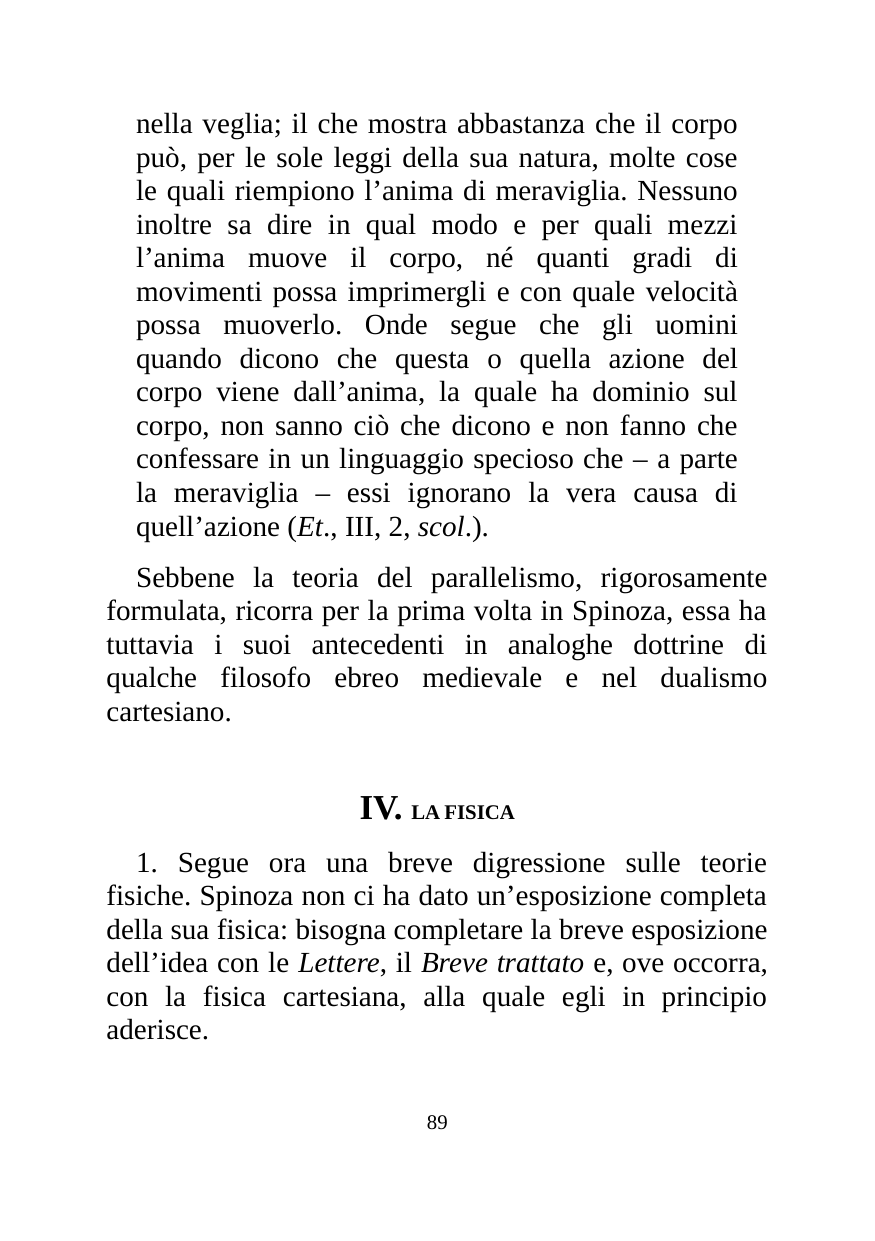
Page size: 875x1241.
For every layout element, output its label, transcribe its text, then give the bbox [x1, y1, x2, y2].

subtitle IV. LA FISICA [106, 787, 768, 827]
text 1. Segue ora una breve digressione sulle teorie fisiche. Spinoza non ci ha dato un’esposizione completa della sua fisica: bisogna completare la breve esposizione dell’idea con le Lettere, il Breve trattato e, ove occorra, con la fisica cartesiana, alla quale egli in principio aderisce. [106, 845, 768, 1046]
text nella veglia; il che mostra abbastanza che il corpo può, per le sole leggi della sua natura, molte cose le quali riempiono l’anima di meraviglia. Nessuno inoltre sa dire in qual modo e per quali mezzi l’anima muove il corpo, né quanti gradi di movimenti possa imprimergli e con quale velocità possa muoverlo. Onde segue che gli uomini quando dicono che questa o quella azione del corpo viene dall’anima, la quale ha dominio sul corpo, non sanno ciò che dicono e non fanno che confessare in un linguaggio specioso che – a parte la meraviglia – essi ignorano la vera causa di quell’azione (Et., III, 2, scol.). [136, 106, 738, 542]
text Sebbene la teoria del parallelismo, rigorosamente formulata, ricorra per la prima volta in Spinoza, essa ha tuttavia i suoi antecedenti in analoghe dottrine di qualche filosofo ebreo medievale e nel dualismo cartesiano. [106, 560, 768, 728]
